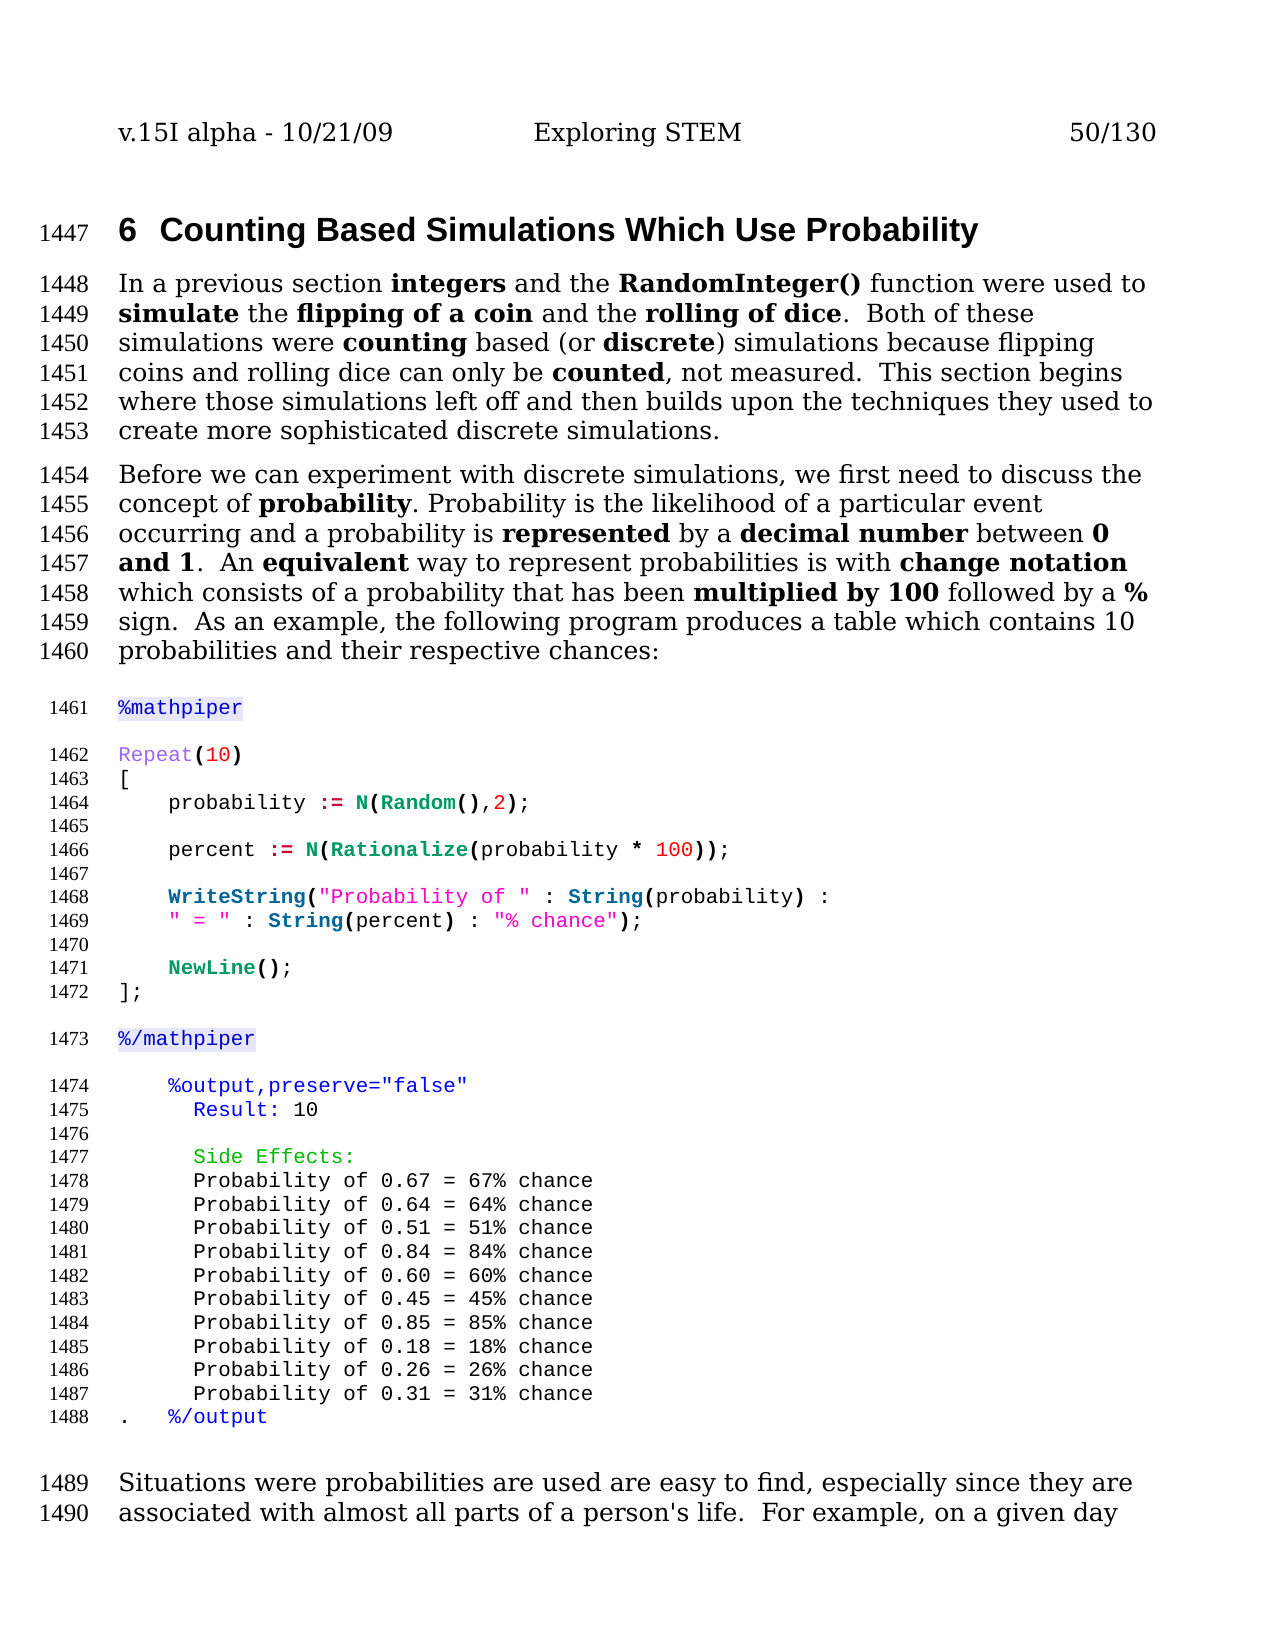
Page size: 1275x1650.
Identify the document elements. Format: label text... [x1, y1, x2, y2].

text Probability of 0.85 = 85% chance [118, 1312, 1157, 1336]
text ]; [118, 981, 1157, 1004]
text [ [118, 768, 1157, 792]
text %/mathpiper [118, 1028, 1157, 1052]
text Probability of 0.45 = 45% chance [118, 1288, 1157, 1312]
text Probability of 0.26 = 26% chance [118, 1359, 1157, 1383]
text %output,preserve="false" [118, 1076, 1157, 1099]
text Repeat(10) [118, 744, 1157, 768]
text Probability of 0.51 = 51% chance [118, 1217, 1157, 1241]
text Side Effects: [118, 1146, 1157, 1170]
text Result: 10 [118, 1099, 1157, 1123]
text " = " : String(percent) : "% chance"); [118, 910, 1157, 934]
text WriteString("Probability of " : String(probability) : [118, 886, 1157, 910]
text In a previous section integers and the RandomInteger() function were used to simulate the flipping of a coin and the rolling of dice. Both of these simulations were counting based (or discrete) simulations because flipping coins and rolling dice can only be counted, not measured. This section begins where those simulations left off and then builds upon the techniques they used to create more sophisticated discrete simulations. [118, 269, 1157, 445]
text NewLine(); [118, 957, 1157, 981]
text Probability of 0.60 = 60% chance [118, 1265, 1157, 1288]
text Probability of 0.64 = 64% chance [118, 1194, 1157, 1217]
text Before we can experiment with discrete simulations, we first need to discuss the concept of probability. Probability is the likelihood of a particular event occurring and a probability is represented by a decimal number between 0 and 1. An equivalent way to represent probabilities is with change notation which consists of a probability that has been multiplied by 100 followed by a % sign. As an example, the following program produces a table which contains 10 probabilities and their respective chances: [118, 460, 1157, 665]
text . %/output [118, 1407, 1157, 1430]
text probability := N(Random(),2); [118, 792, 1157, 815]
text Probability of 0.31 = 31% chance [118, 1383, 1157, 1407]
text Situations were probabilities are used are easy to find, especially since they are associated with almost all parts of a person's life. For example, on a given day [118, 1469, 1157, 1527]
text Probability of 0.67 = 67% chance [118, 1170, 1157, 1194]
subtitle Counting Based Simulations Which Use Probability [118, 210, 1157, 248]
text percent := N(Rationalize(probability * 100)); [118, 839, 1157, 863]
text %mathpiper [118, 697, 1157, 721]
text Probability of 0.84 = 84% chance [118, 1241, 1157, 1265]
text Probability of 0.18 = 18% chance [118, 1336, 1157, 1359]
